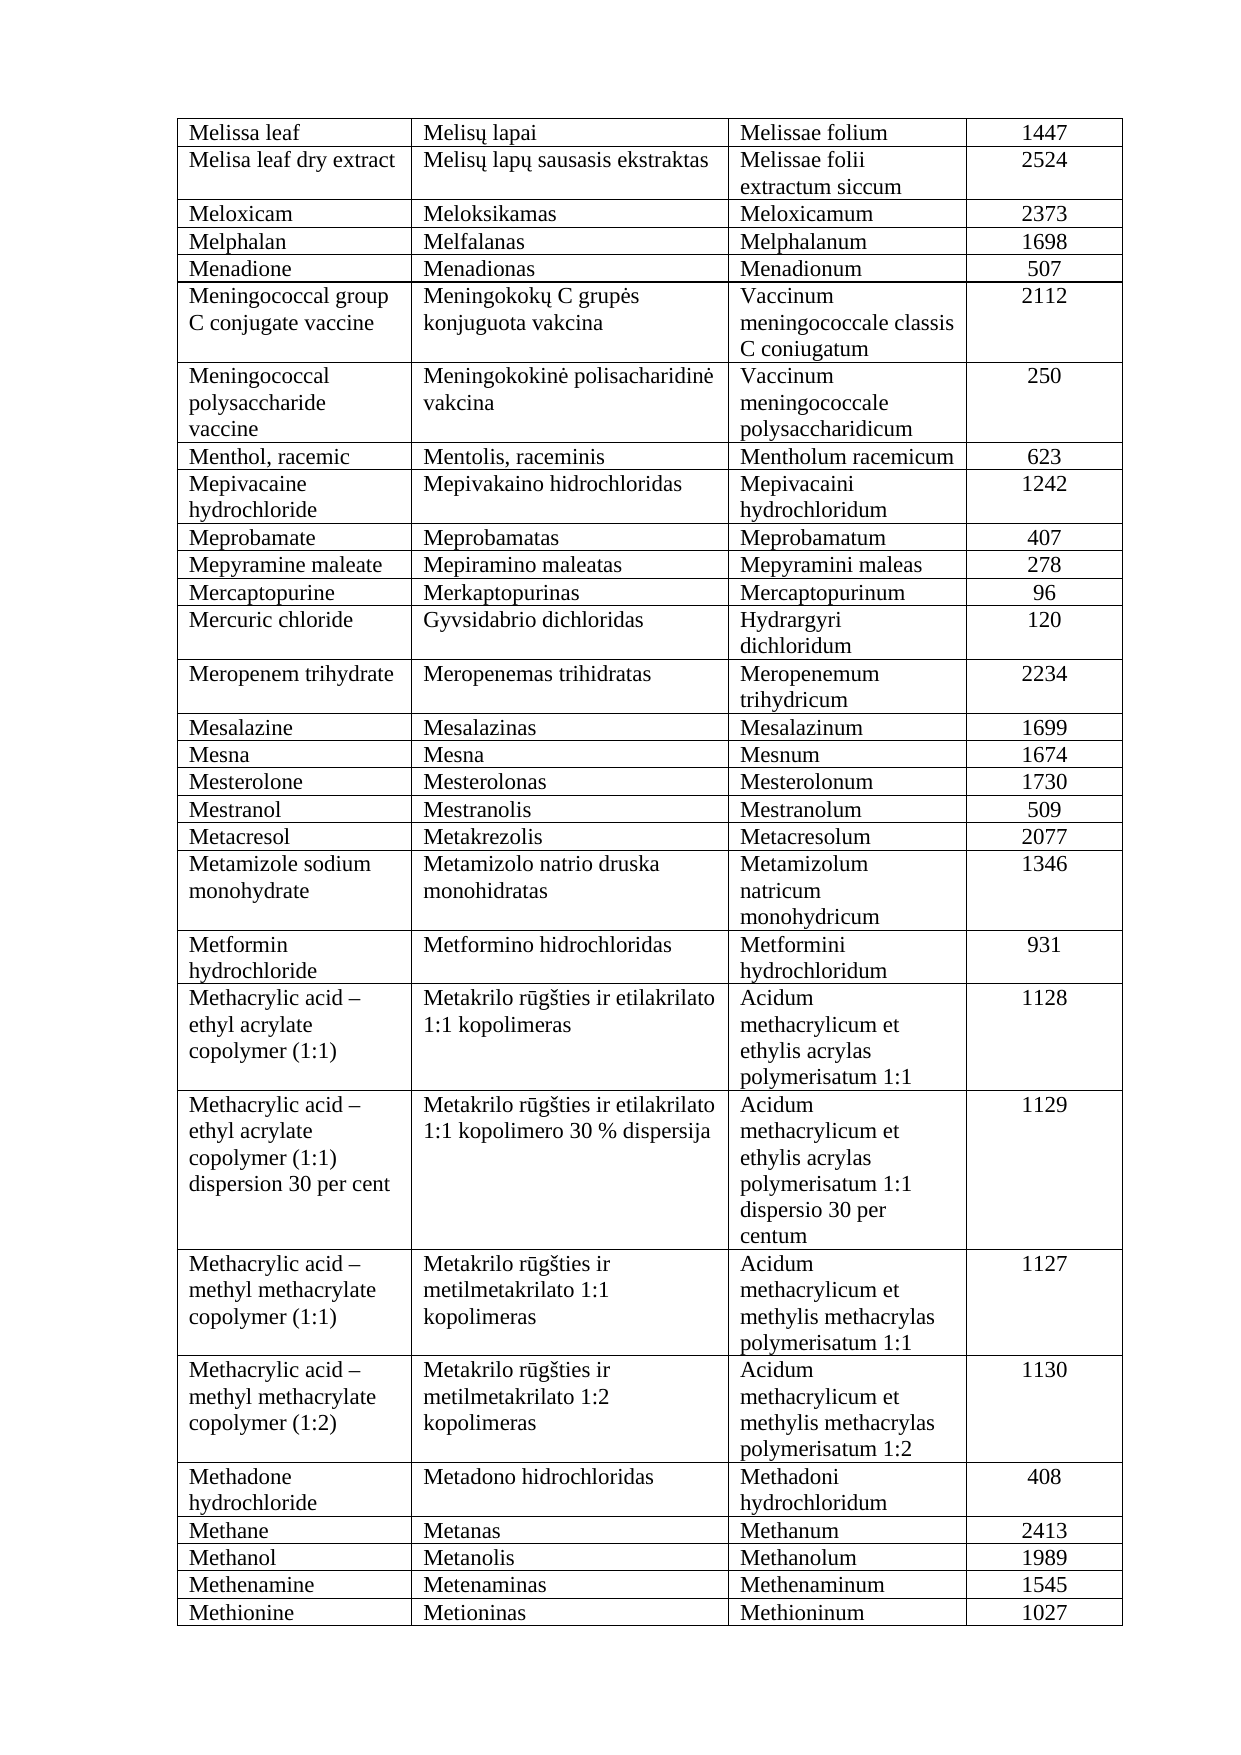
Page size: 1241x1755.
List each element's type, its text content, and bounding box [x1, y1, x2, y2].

table_cell 2413 [967, 1517, 1122, 1543]
table_cell Methanol [178, 1544, 411, 1570]
table_cell Metakrilo rūgšties ir etilakrilato 1:1 kopolimeras [412, 984, 728, 1090]
table_cell Metanas [412, 1517, 728, 1543]
table_cell Metioninas [412, 1599, 728, 1625]
table_cell Metamizolum natricum monohydricum [729, 851, 966, 929]
table_cell Metacresol [178, 823, 411, 849]
table_cell Melphalan [178, 228, 411, 254]
table_cell Mentholum racemicum [729, 443, 966, 469]
table_cell Metamizole sodium monohydrate [178, 851, 411, 929]
table_cell 1674 [967, 741, 1122, 767]
table_cell Metformino hidrochloridas [412, 931, 728, 983]
table_cell 96 [967, 579, 1122, 605]
table_cell Mepiramino maleatas [412, 551, 728, 578]
table_cell Meloksikamas [412, 200, 728, 227]
table_cell Methacrylic acid – ethyl acrylate copolymer (1:1) [178, 984, 411, 1090]
table_cell Methionine [178, 1599, 411, 1625]
table_cell Meprobamatas [412, 524, 728, 550]
table_cell Mepivakaino hidrochloridas [412, 470, 728, 523]
table_cell Melissa leaf [178, 119, 411, 146]
table_cell 408 [967, 1463, 1122, 1516]
table_cell Mesalazinas [412, 714, 728, 740]
table_cell Meloxicamum [729, 200, 966, 227]
table_cell Mestranolum [729, 796, 966, 822]
table_cell Mesterolonas [412, 768, 728, 795]
table_cell Mepyramini maleas [729, 551, 966, 578]
table_cell 1699 [967, 714, 1122, 740]
table_cell Mesalazinum [729, 714, 966, 740]
table_cell 2234 [967, 660, 1122, 712]
table_cell Meropenem trihydrate [178, 660, 411, 712]
table_cell Metamizolo natrio druska monohidratas [412, 851, 728, 929]
table_cell Mesterolonum [729, 768, 966, 795]
table_cell Merkaptopurinas [412, 579, 728, 605]
table_cell 1730 [967, 768, 1122, 795]
table_cell Meprobamate [178, 524, 411, 550]
table_cell Methadone hydrochloride [178, 1463, 411, 1516]
table_cell Vaccinum meningococcale polysaccharidicum [729, 363, 966, 442]
table_cell Mepivacaine hydrochloride [178, 470, 411, 523]
table_cell Meningococcal polysaccharide vaccine [178, 363, 411, 442]
table_cell Vaccinum meningococcale classis C coniugatum [729, 283, 966, 362]
table_cell Mesterolone [178, 768, 411, 795]
table_cell 1545 [967, 1571, 1122, 1598]
table_cell Mestranol [178, 796, 411, 822]
table_cell Menadionum [729, 255, 966, 281]
table_cell 2077 [967, 823, 1122, 849]
table_cell Melissae folium [729, 119, 966, 146]
table_cell Metacresolum [729, 823, 966, 849]
table_cell 1127 [967, 1250, 1122, 1355]
table_cell Melphalanum [729, 228, 966, 254]
table_cell Meloxicam [178, 200, 411, 227]
table_cell Meprobamatum [729, 524, 966, 550]
table_cell Acidum methacrylicum et ethylis acrylas polymerisatum 1:1 [729, 984, 966, 1090]
table_cell 1346 [967, 851, 1122, 929]
table_cell 278 [967, 551, 1122, 578]
table_cell Melisa leaf dry extract [178, 147, 411, 199]
table_cell Mesnum [729, 741, 966, 767]
table_cell Melfalanas [412, 228, 728, 254]
table_cell Metadono hidrochloridas [412, 1463, 728, 1516]
table_cell Meningococcal group C conjugate vaccine [178, 283, 411, 362]
table_cell 931 [967, 931, 1122, 983]
table_cell 1130 [967, 1356, 1122, 1462]
table_cell 1698 [967, 228, 1122, 254]
table_cell Gyvsidabrio dichloridas [412, 606, 728, 659]
table_cell 507 [967, 255, 1122, 281]
table_cell Mepyramine maleate [178, 551, 411, 578]
table_cell Metakrilo rūgšties ir metilmetakrilato 1:1 kopolimeras [412, 1250, 728, 1355]
table_cell 1128 [967, 984, 1122, 1090]
table_cell Methanolum [729, 1544, 966, 1570]
table_cell Mentolis, raceminis [412, 443, 728, 469]
table_cell Methioninum [729, 1599, 966, 1625]
table_cell Methenamine [178, 1571, 411, 1598]
table_cell Menadionas [412, 255, 728, 281]
table_cell Methadoni hydrochloridum [729, 1463, 966, 1516]
table_cell Methacrylic acid – methyl methacrylate copolymer (1:2) [178, 1356, 411, 1462]
table_cell 250 [967, 363, 1122, 442]
table_cell Meningokokinė polisacharidinė vakcina [412, 363, 728, 442]
table_cell Mesna [412, 741, 728, 767]
table_cell Mercaptopurine [178, 579, 411, 605]
table_cell Methacrylic acid – ethyl acrylate copolymer (1:1) dispersion 30 per cent [178, 1091, 411, 1249]
table_cell 2524 [967, 147, 1122, 199]
table_cell 120 [967, 606, 1122, 659]
table_cell Metformini hydrochloridum [729, 931, 966, 983]
table_cell Methanum [729, 1517, 966, 1543]
table_cell Melisų lapai [412, 119, 728, 146]
table_cell Metanolis [412, 1544, 728, 1570]
table_cell Menadione [178, 255, 411, 281]
table_cell Metakrilo rūgšties ir metilmetakrilato 1:2 kopolimeras [412, 1356, 728, 1462]
table_cell Acidum methacrylicum et methylis methacrylas polymerisatum 1:2 [729, 1356, 966, 1462]
table_cell 1027 [967, 1599, 1122, 1625]
table_cell Mestranolis [412, 796, 728, 822]
table_cell Metenaminas [412, 1571, 728, 1598]
table_cell Methenaminum [729, 1571, 966, 1598]
table_cell Mercuric chloride [178, 606, 411, 659]
table_cell Mesna [178, 741, 411, 767]
table_cell Mesalazine [178, 714, 411, 740]
table_cell Acidum methacrylicum et methylis methacrylas polymerisatum 1:1 [729, 1250, 966, 1355]
table_cell Acidum methacrylicum et ethylis acrylas polymerisatum 1:1 dispersio 30 per centum [729, 1091, 966, 1249]
table_cell 1129 [967, 1091, 1122, 1249]
table_cell Methane [178, 1517, 411, 1543]
table_cell Metformin hydrochloride [178, 931, 411, 983]
table_cell Meropenemum trihydricum [729, 660, 966, 712]
table_cell Mercaptopurinum [729, 579, 966, 605]
table_cell Methacrylic acid – methyl methacrylate copolymer (1:1) [178, 1250, 411, 1355]
table_cell Menthol, racemic [178, 443, 411, 469]
table_cell 623 [967, 443, 1122, 469]
table_cell Hydrargyri dichloridum [729, 606, 966, 659]
table_cell 1989 [967, 1544, 1122, 1570]
table_cell Melissae folii extractum siccum [729, 147, 966, 199]
table_cell 509 [967, 796, 1122, 822]
table_cell Melisų lapų sausasis ekstraktas [412, 147, 728, 199]
table_cell Meningokokų C grupės konjuguota vakcina [412, 283, 728, 362]
table_cell 1447 [967, 119, 1122, 146]
table_cell Metakrilo rūgšties ir etilakrilato 1:1 kopolimero 30 % dispersija [412, 1091, 728, 1249]
table_cell 2373 [967, 200, 1122, 227]
table_cell Metakrezolis [412, 823, 728, 849]
table_cell 2112 [967, 283, 1122, 362]
table_cell Meropenemas trihidratas [412, 660, 728, 712]
table_cell 1242 [967, 470, 1122, 523]
table_cell Mepivacaini hydrochloridum [729, 470, 966, 523]
table_cell 407 [967, 524, 1122, 550]
